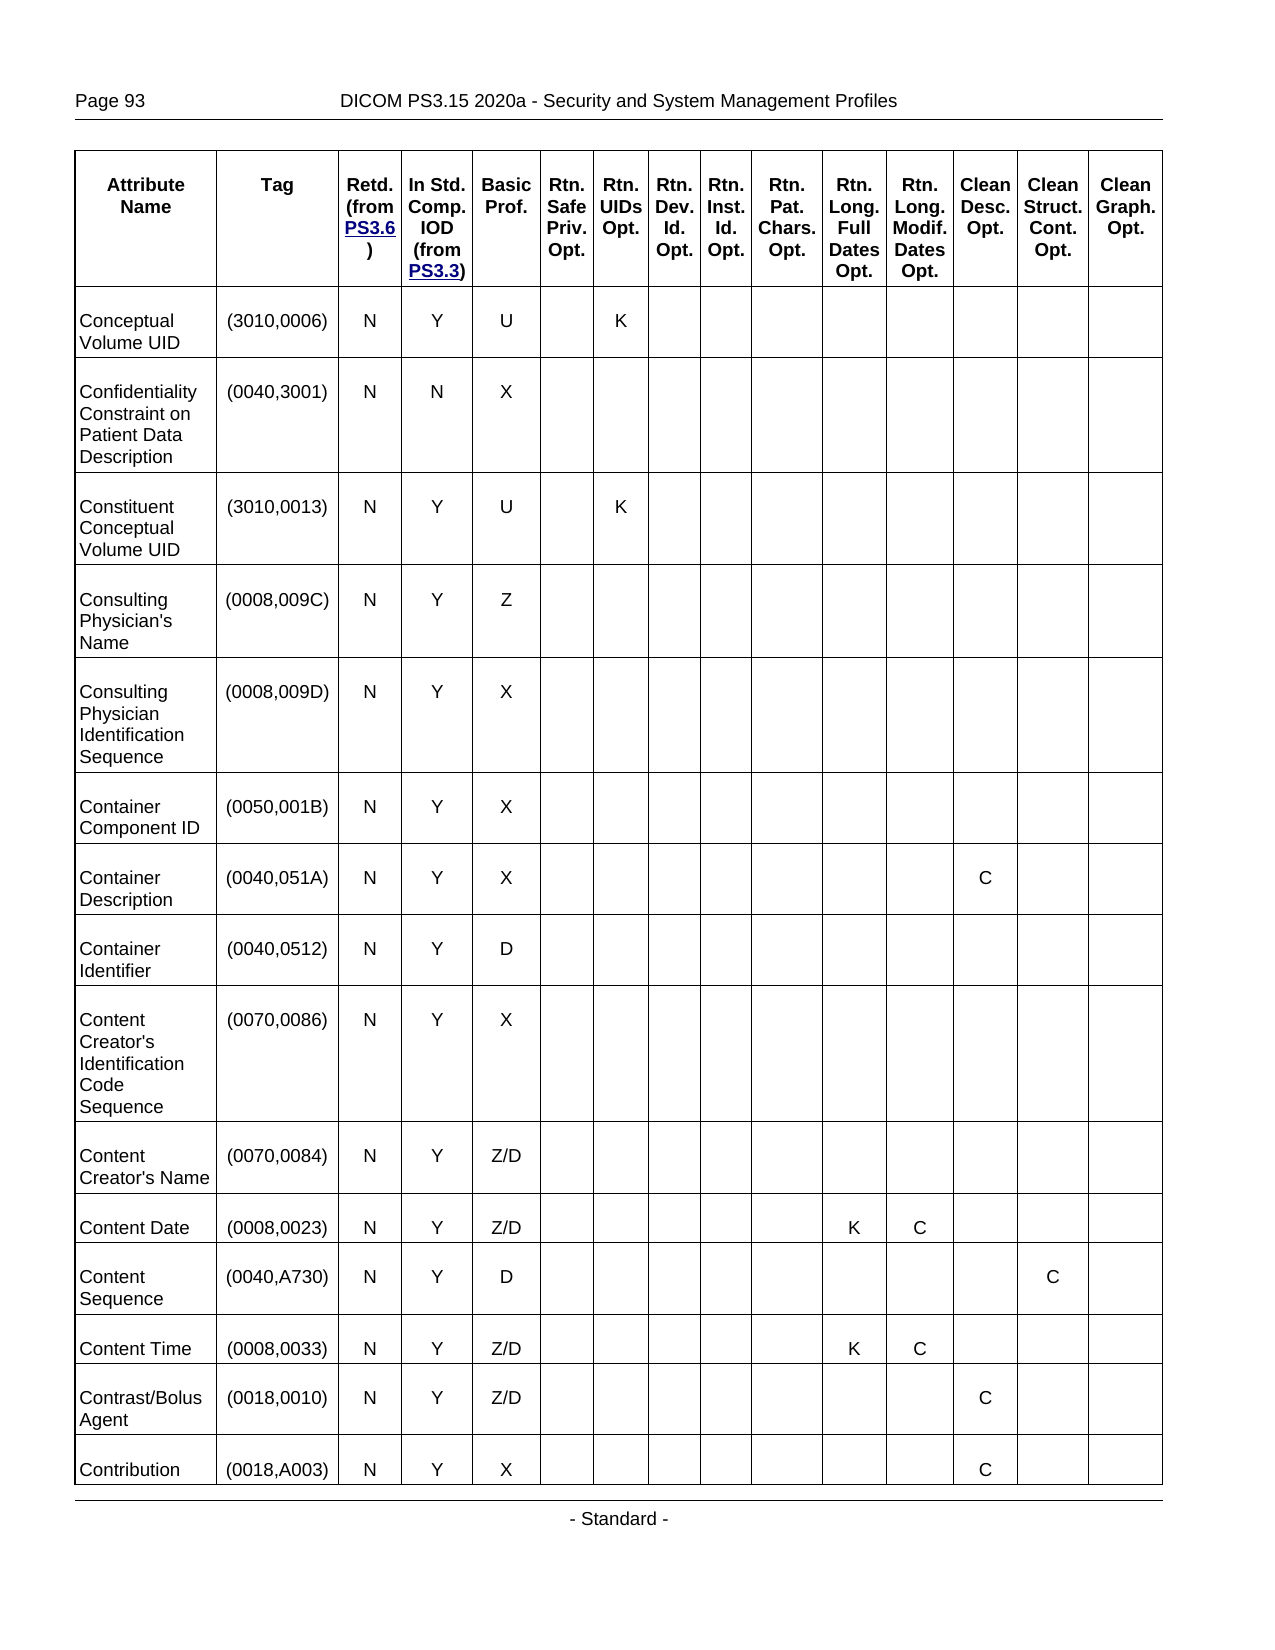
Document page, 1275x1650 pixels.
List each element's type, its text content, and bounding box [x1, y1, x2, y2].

table_cell [594, 915, 648, 985]
table_cell K [823, 1315, 886, 1363]
table_cell [701, 565, 751, 657]
table_cell [649, 1435, 700, 1484]
table_cell [1018, 844, 1088, 914]
table_cell [701, 1364, 751, 1434]
table_cell [541, 1122, 593, 1192]
table_cell [1089, 1194, 1162, 1242]
table_cell Y [402, 473, 472, 564]
table_cell [541, 565, 593, 657]
table_cell [887, 1364, 953, 1434]
table_cell U [473, 473, 540, 564]
table_cell [649, 1122, 700, 1192]
table_cell [594, 1364, 648, 1434]
table_cell [541, 1194, 593, 1242]
table_cell Y [402, 1435, 472, 1484]
table_cell K [823, 1194, 886, 1242]
table_cell [541, 1435, 593, 1484]
table_cell N [339, 1315, 401, 1363]
table_cell Z/D [473, 1315, 540, 1363]
table_cell (3010,0006) [217, 287, 338, 357]
table_header Rtn. Pat. Chars. Opt. [752, 151, 822, 286]
table_cell [649, 915, 700, 985]
table_cell [649, 358, 700, 472]
table_cell [541, 986, 593, 1121]
table_cell [541, 287, 593, 357]
table_cell C [887, 1315, 953, 1363]
table_cell [823, 1364, 886, 1434]
table_cell [1089, 844, 1162, 914]
table_cell X [473, 844, 540, 914]
table_cell [752, 1435, 822, 1484]
table_cell [954, 773, 1017, 843]
table_cell [1018, 1364, 1088, 1434]
table_cell Y [402, 658, 472, 772]
table_cell [823, 287, 886, 357]
table_cell D [473, 1243, 540, 1313]
table_cell [1018, 565, 1088, 657]
table_cell Constituent Conceptual Volume UID [76, 473, 216, 564]
table_cell [752, 658, 822, 772]
table_cell [1089, 986, 1162, 1121]
table_header Rtn. Safe Priv. Opt. [541, 151, 593, 286]
table_cell [594, 1435, 648, 1484]
table_cell Conceptual Volume UID [76, 287, 216, 357]
table_cell (0008,009D) [217, 658, 338, 772]
table_cell [887, 1122, 953, 1192]
table_header Basic Prof. [473, 151, 540, 286]
table_cell [887, 473, 953, 564]
table_header Clean Desc. Opt. [954, 151, 1017, 286]
table_cell [752, 473, 822, 564]
table_cell [649, 986, 700, 1121]
table_cell N [339, 986, 401, 1121]
table_cell [1089, 1243, 1162, 1313]
table_cell [887, 986, 953, 1121]
table_cell [701, 1122, 751, 1192]
table_cell [887, 287, 953, 357]
table_cell N [339, 1194, 401, 1242]
table_cell Contribution [76, 1435, 216, 1484]
table_cell [887, 773, 953, 843]
table_cell K [594, 473, 648, 564]
table_cell [701, 1243, 751, 1313]
table_cell [701, 287, 751, 357]
table_cell [649, 844, 700, 914]
table_cell X [473, 1435, 540, 1484]
table_cell [541, 358, 593, 472]
table_cell [752, 1364, 822, 1434]
table_cell [594, 565, 648, 657]
table_cell [1018, 1122, 1088, 1192]
table_cell N [339, 358, 401, 472]
table_cell (0040,A730) [217, 1243, 338, 1313]
table_cell (0040,051A) [217, 844, 338, 914]
table_cell C [954, 1435, 1017, 1484]
table_cell U [473, 287, 540, 357]
table_cell Y [402, 986, 472, 1121]
table_cell [887, 658, 953, 772]
table_header Rtn. Dev. Id. Opt. [649, 151, 700, 286]
table_cell N [339, 1364, 401, 1434]
table_cell (0040,3001) [217, 358, 338, 472]
table_cell [954, 986, 1017, 1121]
table_cell D [473, 915, 540, 985]
table_header Rtn. Inst. Id. Opt. [701, 151, 751, 286]
table_cell [887, 844, 953, 914]
table_cell [1089, 773, 1162, 843]
table_cell Z [473, 565, 540, 657]
table_cell Y [402, 773, 472, 843]
table_cell Z/D [473, 1364, 540, 1434]
table_cell Y [402, 915, 472, 985]
table_cell N [339, 1122, 401, 1192]
table_cell [752, 358, 822, 472]
table_cell [823, 358, 886, 472]
table_cell Y [402, 1243, 472, 1313]
table_cell [649, 1194, 700, 1242]
table_cell [594, 773, 648, 843]
table_cell [701, 773, 751, 843]
table_header Clean Graph. Opt. [1089, 151, 1162, 286]
table_cell [701, 1194, 751, 1242]
table_cell [823, 844, 886, 914]
table_cell [823, 915, 886, 985]
table_cell [1018, 1315, 1088, 1363]
table_header Tag [217, 151, 338, 286]
table_cell [541, 1315, 593, 1363]
table_cell Container Description [76, 844, 216, 914]
table_cell [752, 287, 822, 357]
table_cell [649, 658, 700, 772]
table_cell [594, 1122, 648, 1192]
table_cell Y [402, 1122, 472, 1192]
table_header Retd. (from PS3.6) [339, 151, 401, 286]
table_cell [594, 358, 648, 472]
table_cell (0070,0084) [217, 1122, 338, 1192]
table_cell (0050,001B) [217, 773, 338, 843]
table_cell [701, 658, 751, 772]
table_cell [1089, 287, 1162, 357]
table_cell [594, 844, 648, 914]
table_cell [887, 565, 953, 657]
table_cell [887, 1435, 953, 1484]
table_cell [1089, 1315, 1162, 1363]
table_cell N [402, 358, 472, 472]
table_cell Content Date [76, 1194, 216, 1242]
table_header Rtn. Long. Full Dates Opt. [823, 151, 886, 286]
table_cell [541, 1243, 593, 1313]
table_cell [823, 473, 886, 564]
table_cell [954, 1243, 1017, 1313]
table_cell [1018, 473, 1088, 564]
table_cell [701, 358, 751, 472]
table_cell [823, 773, 886, 843]
table_cell Y [402, 287, 472, 357]
table_cell Y [402, 1315, 472, 1363]
table_cell X [473, 358, 540, 472]
table_cell Y [402, 844, 472, 914]
table_cell C [887, 1194, 953, 1242]
table_cell [1089, 1364, 1162, 1434]
table_cell [649, 1364, 700, 1434]
table_cell [541, 773, 593, 843]
table_cell [541, 1364, 593, 1434]
table_cell C [1018, 1243, 1088, 1313]
table_cell [649, 773, 700, 843]
table_cell [823, 1243, 886, 1313]
table_cell N [339, 658, 401, 772]
table_cell N [339, 473, 401, 564]
table_cell [752, 1194, 822, 1242]
table_cell [752, 1122, 822, 1192]
table_cell [649, 1315, 700, 1363]
table_cell Content Time [76, 1315, 216, 1363]
table_cell [1018, 915, 1088, 985]
table_header Rtn. Long. Modif. Dates Opt. [887, 151, 953, 286]
table_cell (0008,009C) [217, 565, 338, 657]
table_cell Confidentiality Constraint on Patient Data Description [76, 358, 216, 472]
table_cell C [954, 844, 1017, 914]
table_cell (0018,0010) [217, 1364, 338, 1434]
table_cell [954, 1194, 1017, 1242]
table_cell Content Sequence [76, 1243, 216, 1313]
table_header In Std. Comp. IOD (from PS3.3) [402, 151, 472, 286]
table_cell Y [402, 565, 472, 657]
table_cell [649, 1243, 700, 1313]
table_cell Y [402, 1194, 472, 1242]
table_cell [752, 844, 822, 914]
table_cell Z/D [473, 1122, 540, 1192]
table_cell [954, 358, 1017, 472]
table_cell [954, 1122, 1017, 1192]
table_cell [1089, 358, 1162, 472]
table_cell [1089, 565, 1162, 657]
table_cell [1018, 986, 1088, 1121]
table_cell (0070,0086) [217, 986, 338, 1121]
table_cell [1018, 1435, 1088, 1484]
table_cell [594, 1194, 648, 1242]
table_cell Content Creator's Name [76, 1122, 216, 1192]
table_cell Content Creator's Identification Code Sequence [76, 986, 216, 1121]
table_cell [954, 915, 1017, 985]
table_header Clean Struct. Cont. Opt. [1018, 151, 1088, 286]
table_cell [1089, 1122, 1162, 1192]
table_cell (0008,0033) [217, 1315, 338, 1363]
table_cell Consulting Physician Identification Sequence [76, 658, 216, 772]
table_cell X [473, 986, 540, 1121]
table_cell N [339, 844, 401, 914]
table_cell N [339, 915, 401, 985]
table_cell N [339, 287, 401, 357]
table_cell C [954, 1364, 1017, 1434]
table_cell [954, 658, 1017, 772]
table_cell [887, 1243, 953, 1313]
table_cell [954, 473, 1017, 564]
table_cell [887, 358, 953, 472]
table_cell [823, 565, 886, 657]
table_cell Z/D [473, 1194, 540, 1242]
table_cell [954, 1315, 1017, 1363]
table_cell [701, 915, 751, 985]
table_cell K [594, 287, 648, 357]
table_cell X [473, 773, 540, 843]
table_cell [649, 473, 700, 564]
table_cell [649, 287, 700, 357]
table_cell [823, 986, 886, 1121]
table_header Rtn. UIDs Opt. [594, 151, 648, 286]
table_cell [541, 915, 593, 985]
table_cell [701, 1435, 751, 1484]
table_cell [594, 658, 648, 772]
table_cell (0008,0023) [217, 1194, 338, 1242]
table_cell [701, 473, 751, 564]
table_cell [1089, 658, 1162, 772]
table_cell N [339, 773, 401, 843]
table_cell (0018,A003) [217, 1435, 338, 1484]
table_cell [752, 773, 822, 843]
table_cell [1018, 358, 1088, 472]
table_cell Consulting Physician's Name [76, 565, 216, 657]
table_cell [752, 1315, 822, 1363]
table_cell [887, 915, 953, 985]
table_cell Container Identifier [76, 915, 216, 985]
table_cell [649, 565, 700, 657]
table_cell [701, 986, 751, 1121]
table_cell [701, 1315, 751, 1363]
table_cell (3010,0013) [217, 473, 338, 564]
table_cell [954, 565, 1017, 657]
table_cell [823, 1435, 886, 1484]
table_cell [1018, 773, 1088, 843]
table_cell [752, 565, 822, 657]
table_cell [752, 915, 822, 985]
table_cell [1089, 473, 1162, 564]
table_cell [1018, 658, 1088, 772]
table_cell [823, 1122, 886, 1192]
table_cell [823, 658, 886, 772]
table_cell [1089, 915, 1162, 985]
table_cell [541, 844, 593, 914]
table_cell [1018, 287, 1088, 357]
table_header Attribute Name [76, 151, 216, 286]
table_cell [594, 986, 648, 1121]
table_cell Contrast/Bolus Agent [76, 1364, 216, 1434]
table_cell N [339, 1243, 401, 1313]
table_cell [752, 1243, 822, 1313]
table_cell X [473, 658, 540, 772]
table_cell [1089, 1435, 1162, 1484]
table_cell N [339, 565, 401, 657]
table_cell [701, 844, 751, 914]
table_cell [752, 986, 822, 1121]
table_cell [541, 473, 593, 564]
table_cell N [339, 1435, 401, 1484]
table_cell (0040,0512) [217, 915, 338, 985]
table_cell Y [402, 1364, 472, 1434]
table_cell [954, 287, 1017, 357]
table_cell [541, 658, 593, 772]
table_cell Container Component ID [76, 773, 216, 843]
table_cell [594, 1243, 648, 1313]
table_cell [1018, 1194, 1088, 1242]
table_cell [594, 1315, 648, 1363]
